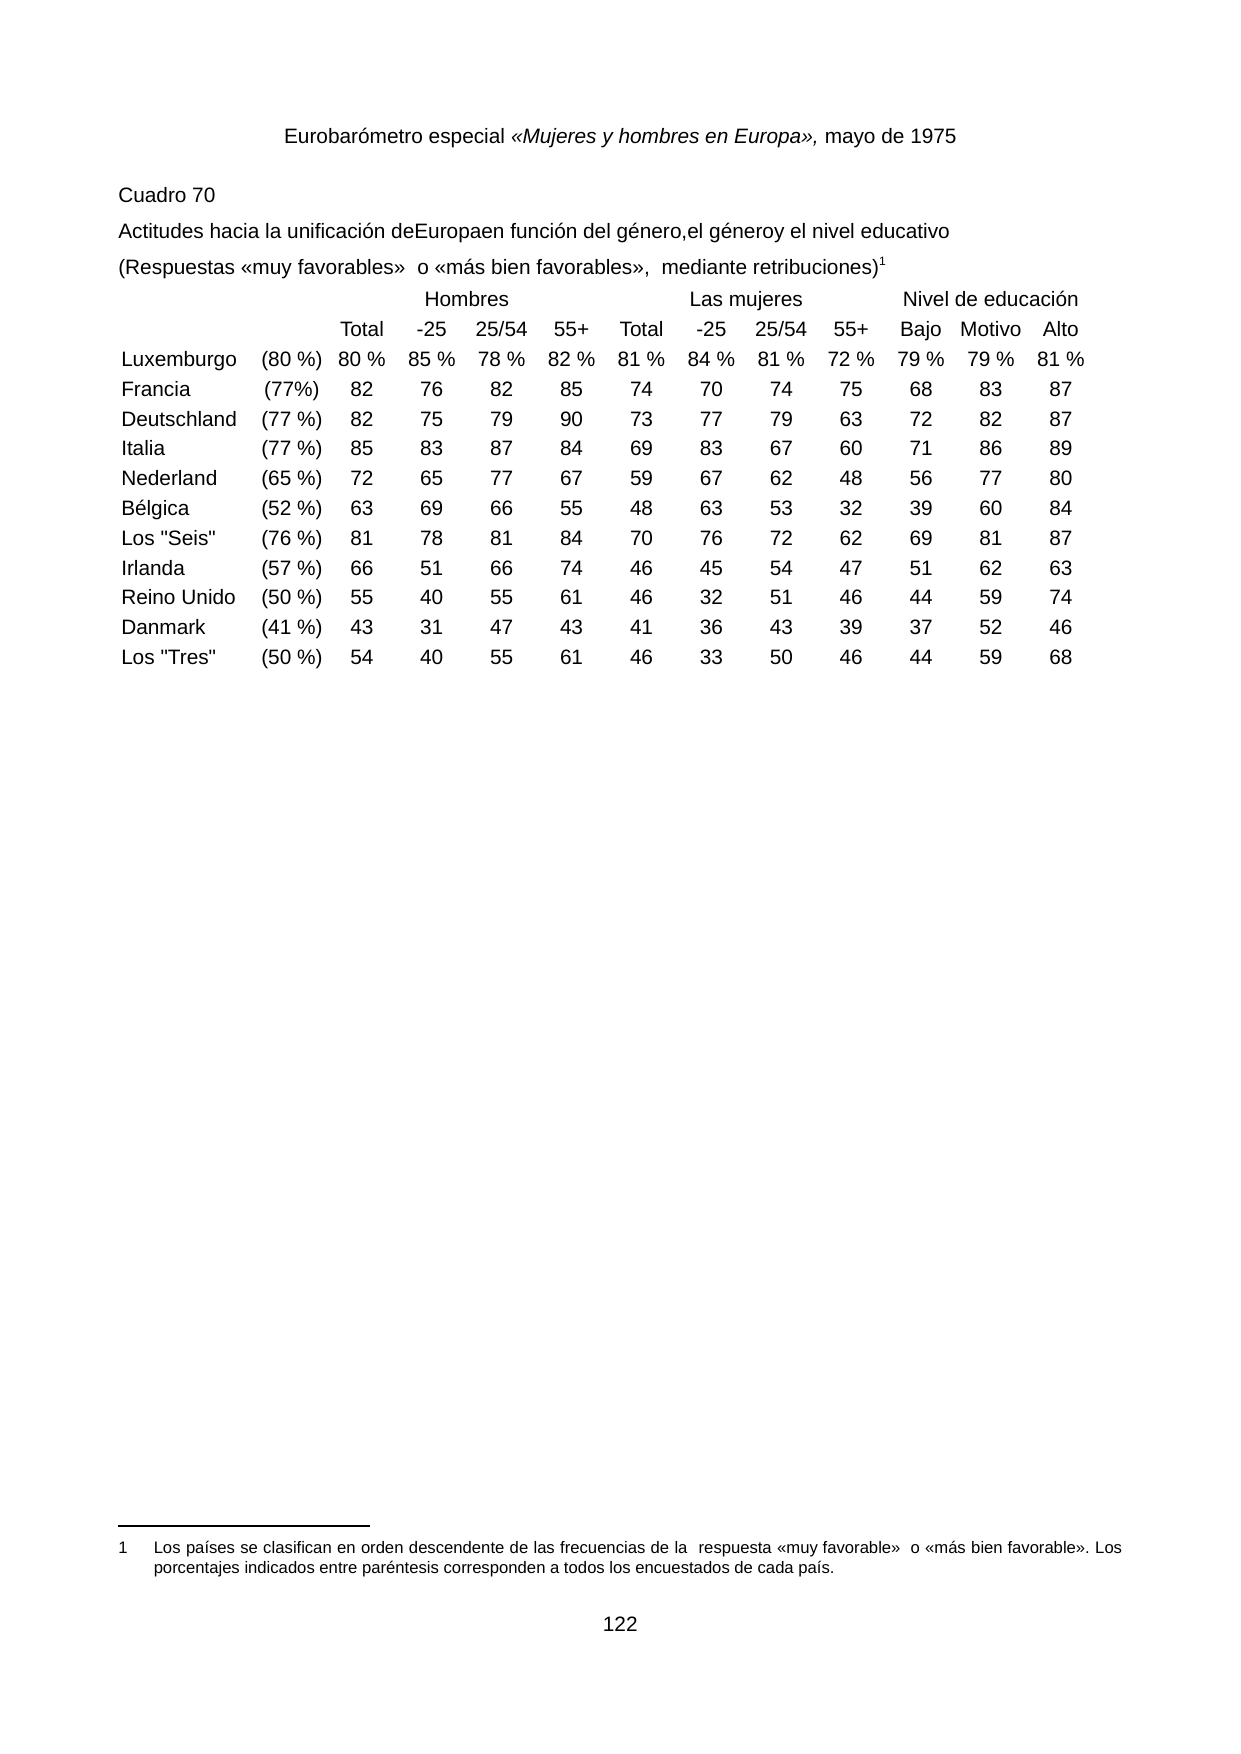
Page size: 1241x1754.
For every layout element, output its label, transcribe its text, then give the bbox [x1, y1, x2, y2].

table_cell 86 [956, 433, 1026, 463]
table_cell 68 [886, 374, 956, 403]
text Cuadro 70 [118, 183, 1122, 207]
table_cell 80 [1026, 463, 1096, 493]
table_cell 56 [886, 463, 956, 493]
table_cell Italia [118, 433, 257, 463]
table_cell 80 % [327, 344, 397, 374]
table_cell 46 [606, 642, 676, 672]
table_cell 40 [397, 582, 466, 612]
table_cell 55+ [536, 314, 606, 344]
table_cell 41 [606, 612, 676, 642]
table_cell 74 [606, 374, 676, 403]
table_cell 77 [466, 463, 536, 493]
table_cell Luxemburgo [118, 344, 257, 374]
table_cell 87 [1026, 374, 1096, 403]
table_header [118, 284, 257, 314]
table_cell Total [327, 314, 397, 344]
table_cell 46 [816, 582, 886, 612]
table_cell (57 %) [257, 553, 327, 582]
table_cell 25/54 [746, 314, 816, 344]
table_cell 72 [746, 523, 816, 552]
table_cell 81 [956, 523, 1026, 552]
table_cell 46 [1026, 612, 1096, 642]
table_cell 82 [466, 374, 536, 403]
table_cell 61 [536, 642, 606, 672]
table_cell 70 [676, 374, 746, 403]
table_cell 84 [536, 433, 606, 463]
table_cell Francia [118, 374, 257, 403]
table_cell Irlanda [118, 553, 257, 582]
table_cell 59 [956, 642, 1026, 672]
table_cell 67 [676, 463, 746, 493]
table_cell 62 [746, 463, 816, 493]
table_cell 63 [327, 493, 397, 523]
table_cell 81 % [746, 344, 816, 374]
table_cell 81 [466, 523, 536, 552]
table_cell 55 [327, 582, 397, 612]
table_cell 59 [606, 463, 676, 493]
table_cell 47 [466, 612, 536, 642]
table_cell 69 [397, 493, 466, 523]
table_cell 73 [606, 404, 676, 433]
table_cell Danmark [118, 612, 257, 642]
table_header Las mujeres [606, 284, 886, 314]
table_cell 55+ [816, 314, 886, 344]
table_cell 40 [397, 642, 466, 672]
table_cell Reino Unido [118, 582, 257, 612]
table_cell 74 [1026, 582, 1096, 612]
table_cell 48 [606, 493, 676, 523]
table_cell 55 [536, 493, 606, 523]
table_cell 52 [956, 612, 1026, 642]
table_cell 90 [536, 404, 606, 433]
table_cell 61 [536, 582, 606, 612]
table_cell 81 % [1026, 344, 1096, 374]
text (Respuestas «muy favorables» o «más bien favorables», mediante retribuciones) [118, 254, 1122, 278]
table_cell -25 [397, 314, 466, 344]
table_cell 51 [886, 553, 956, 582]
table_cell 43 [536, 612, 606, 642]
table_cell 32 [816, 493, 886, 523]
table_cell 69 [606, 433, 676, 463]
table_cell 63 [1026, 553, 1096, 582]
table_cell (65 %) [257, 463, 327, 493]
table_cell (41 %) [257, 612, 327, 642]
table_cell 63 [676, 493, 746, 523]
table_cell 69 [886, 523, 956, 552]
table_cell 39 [816, 612, 886, 642]
table_cell 89 [1026, 433, 1096, 463]
table_cell 71 [886, 433, 956, 463]
table_cell (50 %) [257, 582, 327, 612]
table_cell 82 [327, 404, 397, 433]
table_cell 43 [327, 612, 397, 642]
table_cell (77%) [257, 374, 327, 403]
table_cell 72 [886, 404, 956, 433]
table_cell 79 % [956, 344, 1026, 374]
table_cell 62 [816, 523, 886, 552]
table_cell 75 [816, 374, 886, 403]
table_cell 46 [606, 582, 676, 612]
table_cell 87 [1026, 404, 1096, 433]
table_cell 82 % [536, 344, 606, 374]
table_cell 50 [746, 642, 816, 672]
table_cell 48 [816, 463, 886, 493]
table_cell -25 [676, 314, 746, 344]
table_cell (76 %) [257, 523, 327, 552]
table_cell 72 % [816, 344, 886, 374]
table_cell [118, 314, 257, 344]
table_cell 77 [676, 404, 746, 433]
table_cell 79 % [886, 344, 956, 374]
table_cell 66 [466, 553, 536, 582]
table_cell 85 [536, 374, 606, 403]
table_cell 32 [676, 582, 746, 612]
table_cell 67 [746, 433, 816, 463]
table_cell 44 [886, 642, 956, 672]
table_cell Los "Seis" [118, 523, 257, 552]
table_cell 78 [397, 523, 466, 552]
table_cell 47 [816, 553, 886, 582]
table_cell (52 %) [257, 493, 327, 523]
table_cell 37 [886, 612, 956, 642]
table_cell 78 % [466, 344, 536, 374]
table_cell Deutschland [118, 404, 257, 433]
table_cell 67 [536, 463, 606, 493]
table_cell Total [606, 314, 676, 344]
table_header [257, 284, 327, 314]
table_cell 74 [536, 553, 606, 582]
table_cell Alto [1026, 314, 1096, 344]
table_cell 63 [816, 404, 886, 433]
table_cell 70 [606, 523, 676, 552]
table_cell 39 [886, 493, 956, 523]
table_cell 62 [956, 553, 1026, 582]
table_cell Nederland [118, 463, 257, 493]
table_cell (80 %) [257, 344, 327, 374]
table_cell Los "Tres" [118, 642, 257, 672]
table_header Hombres [327, 284, 606, 314]
table_cell 53 [746, 493, 816, 523]
table_cell 82 [956, 404, 1026, 433]
table_cell 84 [1026, 493, 1096, 523]
table_cell 54 [746, 553, 816, 582]
table_cell 55 [466, 582, 536, 612]
table_header Nivel de educación [886, 284, 1096, 314]
table_cell 45 [676, 553, 746, 582]
table_cell 74 [746, 374, 816, 403]
table_cell (77 %) [257, 404, 327, 433]
table_cell 54 [327, 642, 397, 672]
table_cell 31 [397, 612, 466, 642]
table_cell (77 %) [257, 433, 327, 463]
table_cell [257, 314, 327, 344]
table_cell 66 [466, 493, 536, 523]
table_cell 79 [466, 404, 536, 433]
table_cell 60 [816, 433, 886, 463]
table_cell 77 [956, 463, 1026, 493]
table_cell 84 [536, 523, 606, 552]
text Actitudes hacia la unificación deEuropaen función del género,el géneroy el nivel educativo [118, 219, 1122, 243]
table_cell (50 %) [257, 642, 327, 672]
table_cell 46 [816, 642, 886, 672]
table_cell 66 [327, 553, 397, 582]
table_cell 55 [466, 642, 536, 672]
table_cell 84 % [676, 344, 746, 374]
table_cell 76 [676, 523, 746, 552]
table_cell 76 [397, 374, 466, 403]
table_cell Motivo [956, 314, 1026, 344]
table_cell 25/54 [466, 314, 536, 344]
table_cell 51 [397, 553, 466, 582]
text Los países se clasifican en orden descendente de las frecuencias de la respuesta «muy favorable» o «más bien favorable». Los porcentajes indicados entre paréntesis corresponden a todos los encuestados de cada país. [118, 1538, 1122, 1577]
table_cell 79 [746, 404, 816, 433]
table_cell 75 [397, 404, 466, 433]
table_cell 43 [746, 612, 816, 642]
table_cell 60 [956, 493, 1026, 523]
table_cell 82 [327, 374, 397, 403]
table_cell 87 [466, 433, 536, 463]
table_cell 85 % [397, 344, 466, 374]
table_cell 72 [327, 463, 397, 493]
table_cell 81 % [606, 344, 676, 374]
table_cell 65 [397, 463, 466, 493]
table_cell 85 [327, 433, 397, 463]
table_cell 59 [956, 582, 1026, 612]
table_cell 87 [1026, 523, 1096, 552]
table_cell 46 [606, 553, 676, 582]
table_cell Bélgica [118, 493, 257, 523]
table_cell 83 [956, 374, 1026, 403]
table_cell 44 [886, 582, 956, 612]
table_cell 83 [676, 433, 746, 463]
table_cell 51 [746, 582, 816, 612]
table_cell 68 [1026, 642, 1096, 672]
table_cell 83 [397, 433, 466, 463]
table_cell 36 [676, 612, 746, 642]
table_cell Bajo [886, 314, 956, 344]
table_cell 81 [327, 523, 397, 552]
table_cell 33 [676, 642, 746, 672]
